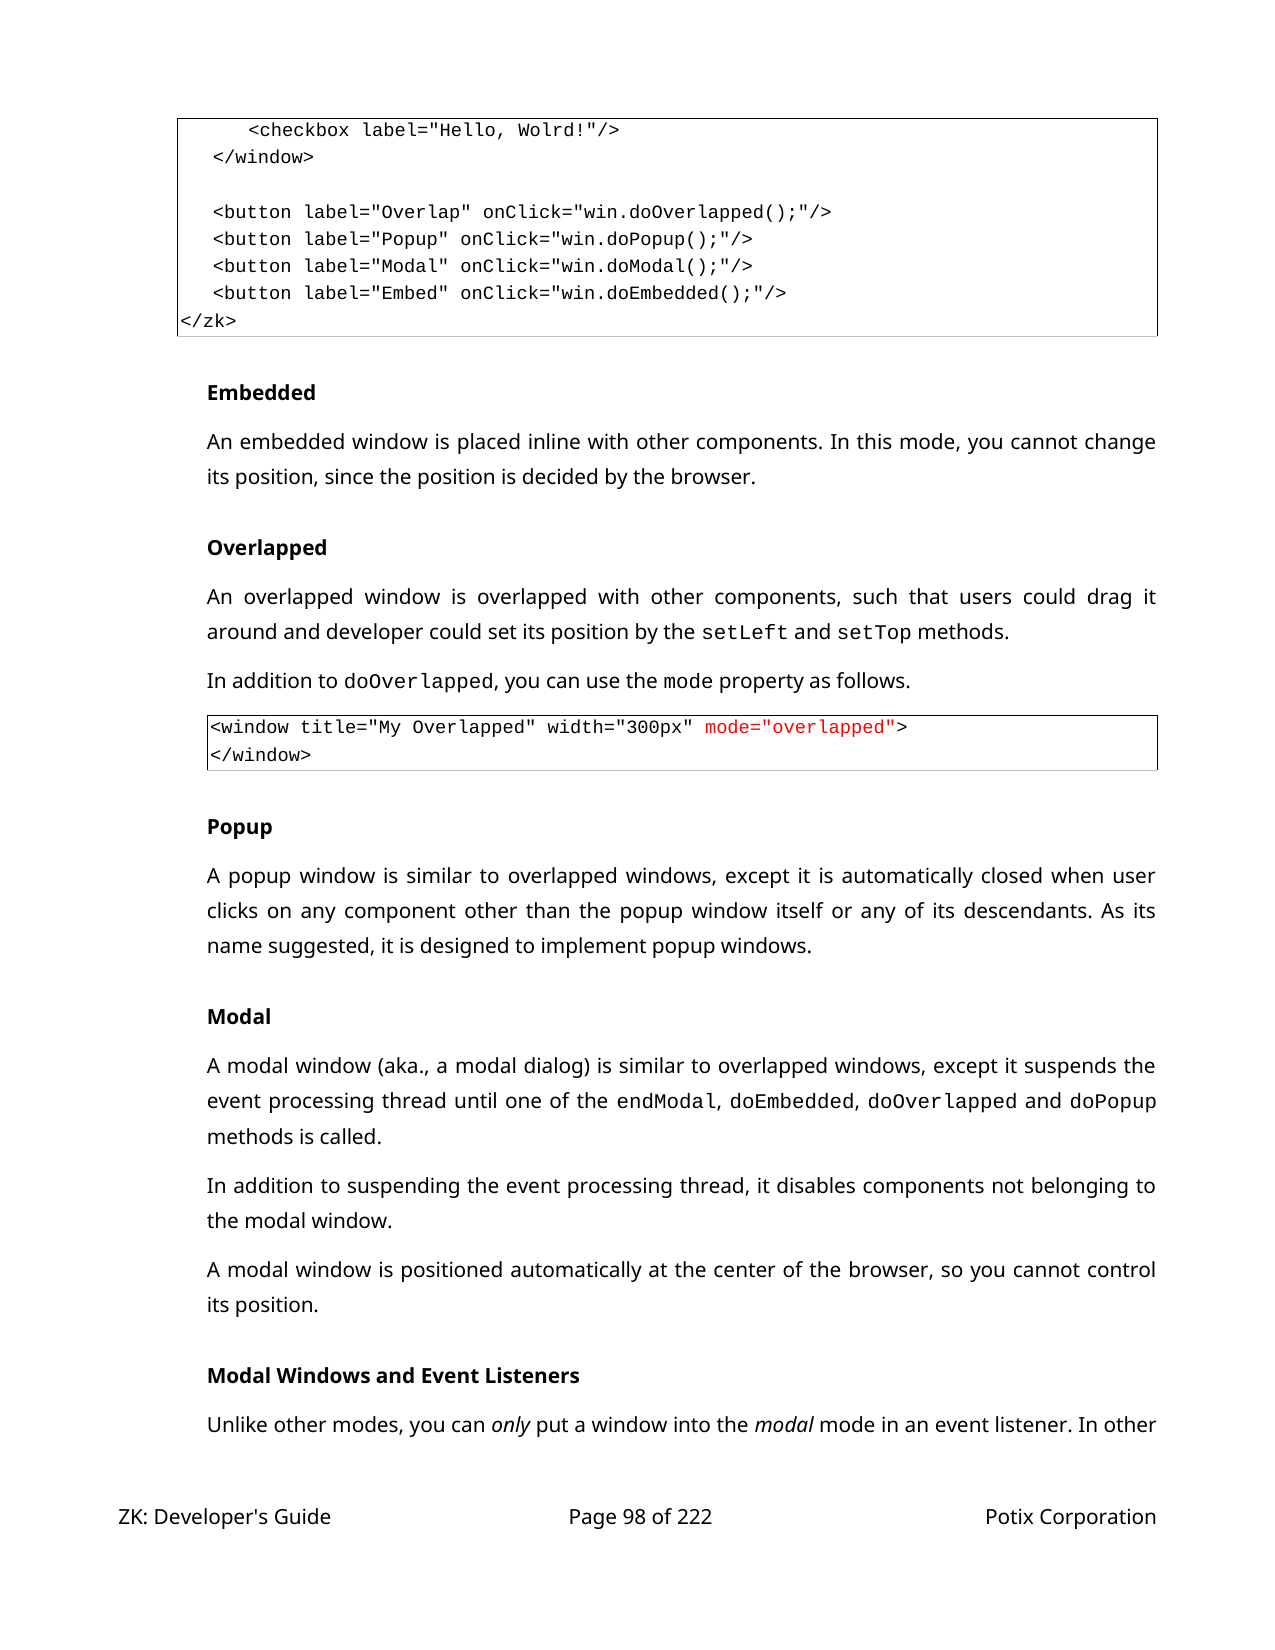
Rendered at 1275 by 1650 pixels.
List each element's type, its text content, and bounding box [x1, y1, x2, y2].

subtitle Popup [207, 812, 1157, 841]
text <button label="Popup" onClick="win.doPopup();"/> [178, 227, 1157, 251]
text <button label="Embed" onClick="win.doEmbedded();"/> [178, 281, 1157, 306]
text A modal window is positioned automatically at the center of the browser, so you cannot control its position. [207, 1255, 1157, 1318]
subtitle Modal [207, 1002, 1157, 1031]
text A popup window is similar to overlapped windows, except it is automatically closed when user clicks on any component other than the popup window itself or any of its descendants. As its name suggested, it is designed to implement popup windows. [207, 861, 1157, 960]
text </window> [178, 145, 1157, 169]
text <button label="Overlap" onClick="win.doOverlapped();"/> [178, 200, 1157, 224]
text <checkbox label="Hello, Wolrd!"/> [178, 119, 1157, 142]
text <window title="My Overlapped" width="300px" mode="overlapped"> [208, 716, 1157, 740]
text </window> [208, 743, 1157, 770]
text An overlapped window is overlapped with other components, such that users could drag it around and developer could set its position by the setLeft and setTop methods. [207, 582, 1157, 646]
subtitle Embedded [207, 378, 1157, 406]
text Unlike other modes, you can only put a window into the modal mode in an event listener. In other [207, 1410, 1157, 1438]
subtitle Overlapped [207, 533, 1157, 561]
text An embedded window is placed inline with other components. In this mode, you cannot change its position, since the position is decided by the browser. [207, 427, 1157, 491]
text In addition to suspending the event processing thread, it disables components not belonging to the modal window. [207, 1171, 1157, 1234]
text A modal window (aka., a modal dialog) is similar to overlapped windows, except it suspends the event processing thread until one of the endModal, doEmbedded, doOverlapped and doPopup methods is called. [207, 1051, 1157, 1150]
text In addition to doOverlapped, you can use the mode property as follows. [207, 666, 1157, 695]
text </zk> [178, 308, 1157, 336]
text <button label="Modal" onClick="win.doModal();"/> [178, 254, 1157, 278]
subtitle Modal Windows and Event Listeners [207, 1361, 1157, 1389]
